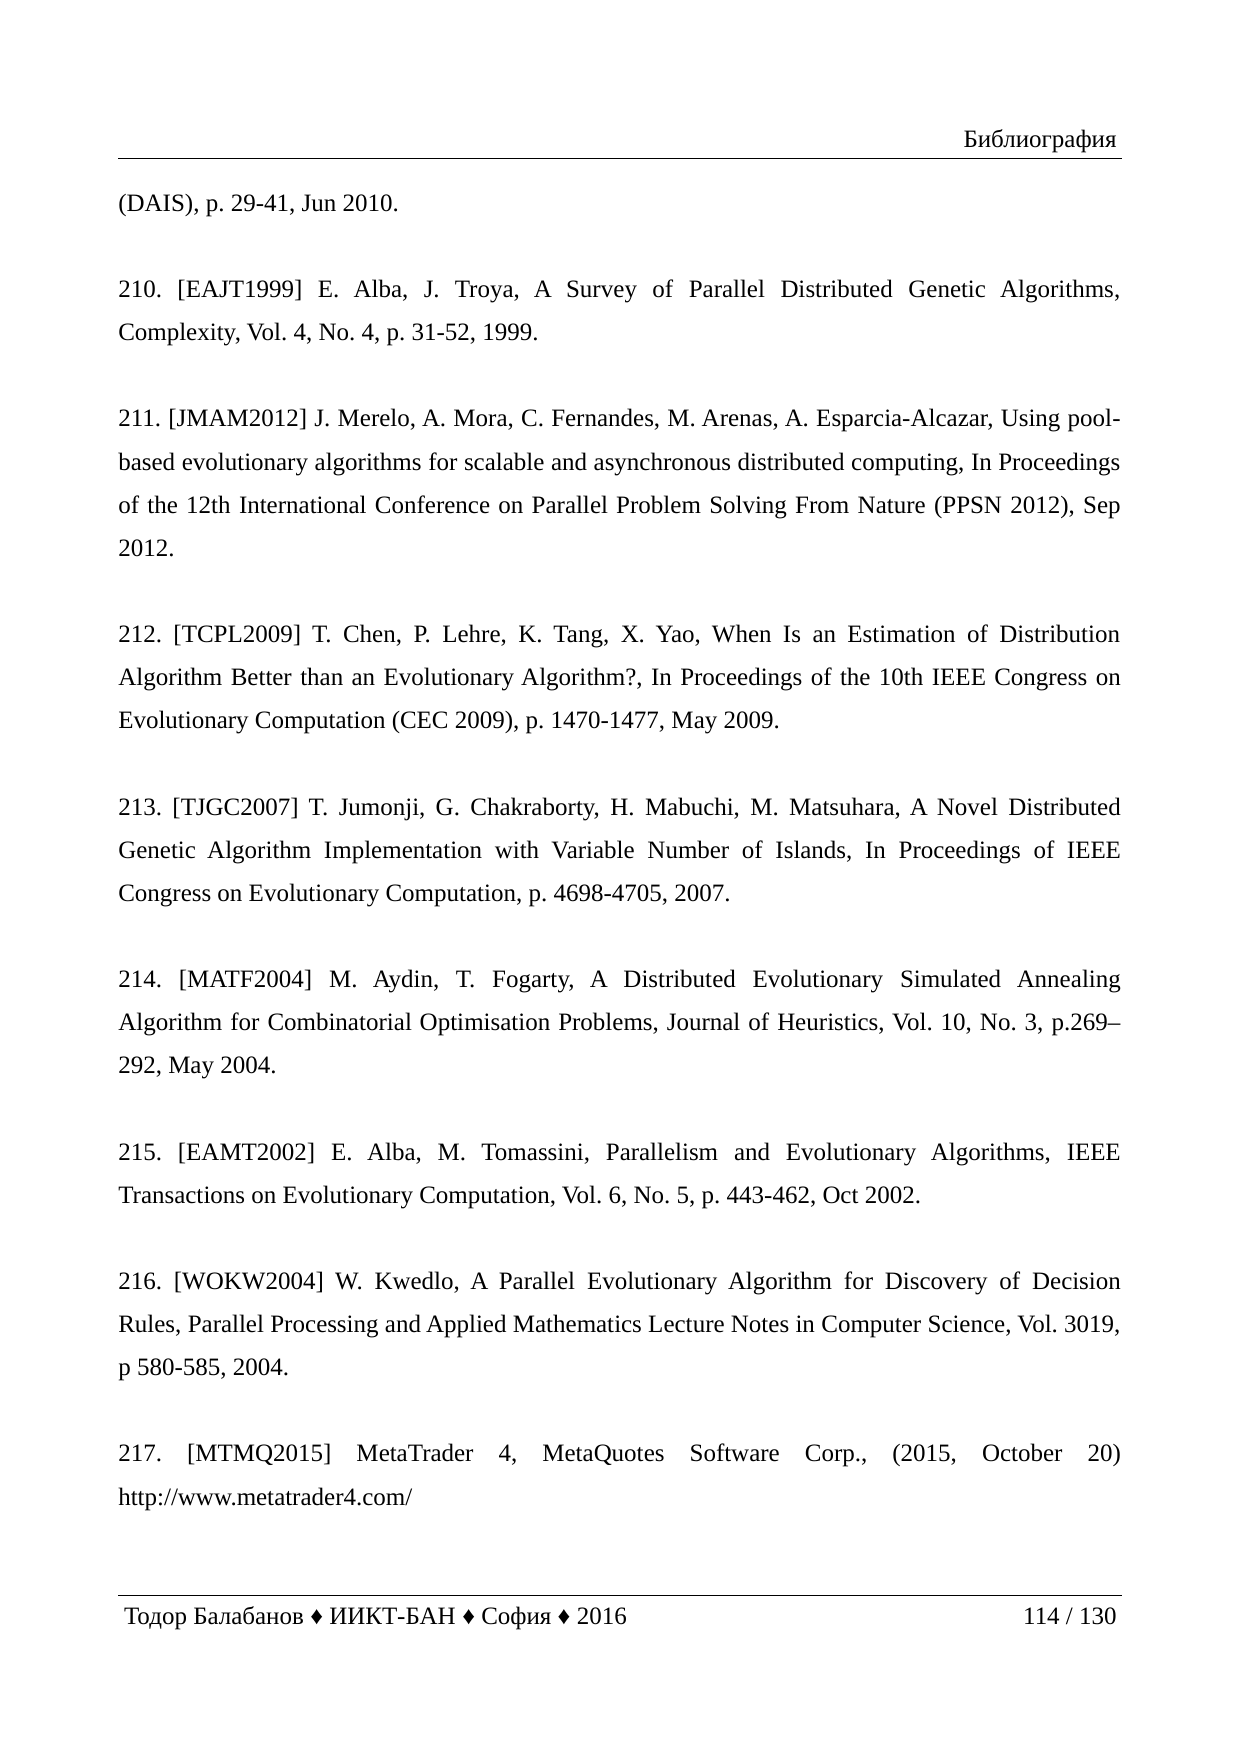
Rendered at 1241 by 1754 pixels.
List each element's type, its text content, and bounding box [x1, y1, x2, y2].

text 214. [MATF2004] M. Aydin, T. Fogarty, A Distributed Evolutionary Simulated Annealing Algorithm for Combinatorial Optimisation Problems, Journal of Heuristics, Vol. 10, No. 3, p.269–292, May 2004. [118, 964, 1122, 1079]
text 211. [JMAM2012] J. Merelo, A. Mora, C. Fernandes, M. Arenas, A. Esparcia-Alcazar, Using pool-based evolutionary algorithms for scalable and asynchronous distributed computing, In Proceedings of the 12th International Conference on Parallel Problem Solving From Nature (PPSN 2012), Sep 2012. [118, 403, 1122, 562]
text 213. [TJGC2007] T. Jumonji, G. Chakraborty, H. Mabuchi, M. Matsuhara, A Novel Distributed Genetic Algorithm Implementation with Variable Number of Islands, In Proceedings of IEEE Congress on Evolutionary Computation, p. 4698-4705, 2007. [118, 792, 1122, 907]
text 216. [WOKW2004] W. Kwedlo, A Parallel Evolutionary Algorithm for Discovery of Decision Rules, Parallel Processing and Applied Mathematics Lecture Notes in Computer Science, Vol. 3019, p 580-585, 2004. [118, 1266, 1122, 1381]
text 212. [TCPL2009] T. Chen, P. Lehre, K. Tang, X. Yao, When Is an Estimation of Distribution Algorithm Better than an Evolutionary Algorithm?, In Proceedings of the 10th IEEE Congress on Evolutionary Computation (CEC 2009), p. 1470-1477, May 2009. [118, 619, 1122, 734]
text 210. [EAJT1999] E. Alba, J. Troya, A Survey of Parallel Distributed Genetic Algorithms, Complexity, Vol. 4, No. 4, p. 31-52, 1999. [118, 274, 1122, 346]
text 215. [EAMT2002] E. Alba, M. Tomassini, Parallelism and Evolutionary Algorithms, IEEE Transactions on Evolutionary Computation, Vol. 6, No. 5, p. 443-462, Oct 2002. [118, 1137, 1122, 1208]
text (DAIS), p. 29-41, Jun 2010. [118, 188, 1122, 217]
text 217. [MTMQ2015] MetaTrader 4, MetaQuotes Software Corp., (2015, October 20) http://www.metatrader4.com/ [118, 1438, 1122, 1510]
